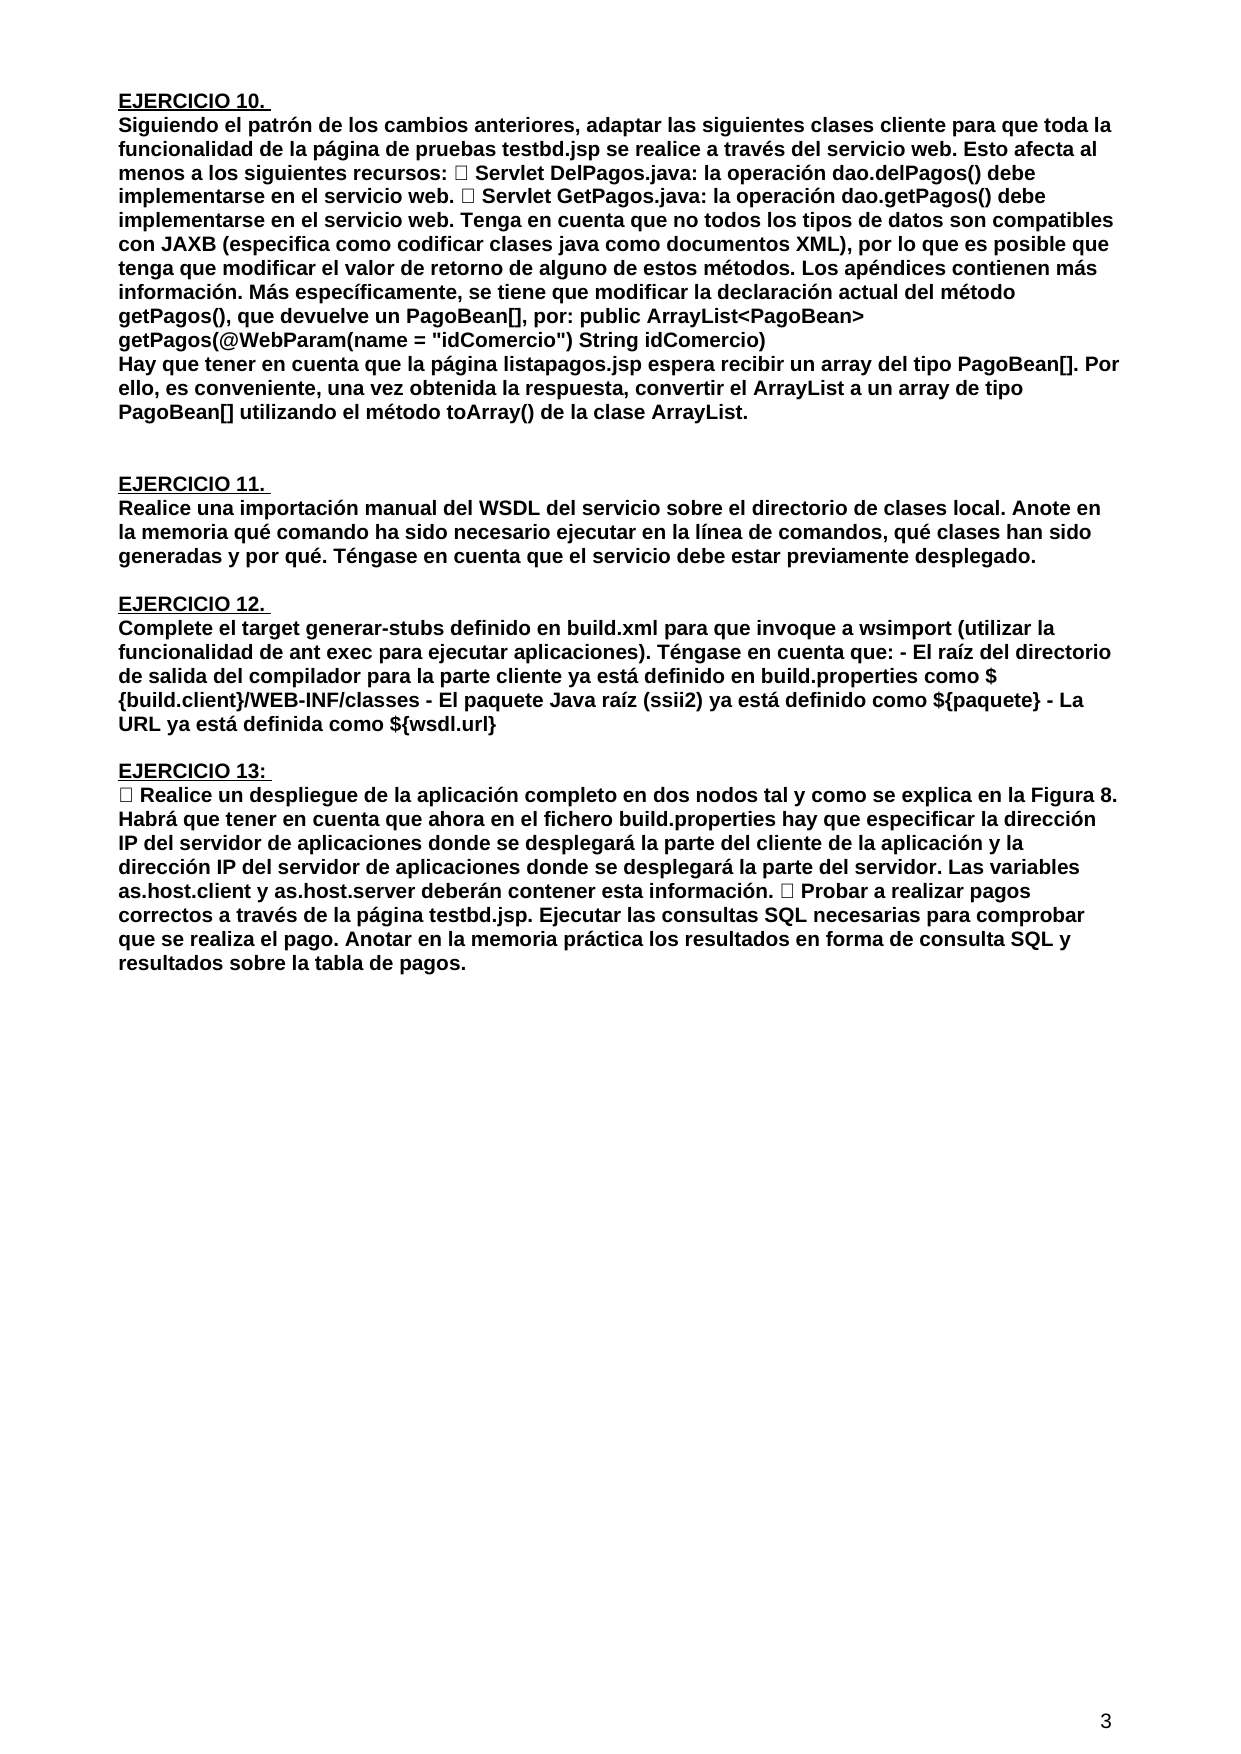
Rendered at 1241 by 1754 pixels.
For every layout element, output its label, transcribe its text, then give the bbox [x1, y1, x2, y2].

subtitle EJERCICIO 11. [118, 472, 1122, 496]
subtitle Complete el target generar-stubs definido en build.xml para que invoque a wsimport (utilizar la funcionalidad de ant exec para ejecutar aplicaciones). Téngase en cuenta que: - El raíz del directorio de salida del compilador para la parte cliente ya está definido en build.properties como ${build.client}/WEB-INF/classes - El paquete Java raíz (ssii2) ya está definido como ${paquete} - La URL ya está definida como ${wsdl.url} [118, 616, 1122, 735]
subtitle EJERCICIO 13: [118, 759, 1122, 783]
subtitle Siguiendo el patrón de los cambios anteriores, adaptar las siguientes clases cliente para que toda la funcionalidad de la página de pruebas testbd.jsp se realice a través del servicio web. Esto afecta al menos a los siguientes recursos:  Servlet DelPagos.java: la operación dao.delPagos() debe implementarse en el servicio web.  Servlet GetPagos.java: la operación dao.getPagos() debe implementarse en el servicio web. Tenga en cuenta que no todos los tipos de datos son compatibles con JAXB (especifica como codificar clases java como documentos XML), por lo que es posible que tenga que modificar el valor de retorno de alguno de estos métodos. Los apéndices contienen más información. Más específicamente, se tiene que modificar la declaración actual del método getPagos(), que devuelve un PagoBean[], por: public ArrayList<PagoBean> getPagos(@WebParam(name = "idComercio") String idComercio) [118, 112, 1122, 352]
subtitle Realice una importación manual del WSDL del servicio sobre el directorio de clases local. Anote en la memoria qué comando ha sido necesario ejecutar en la línea de comandos, qué clases han sido generadas y por qué. Téngase en cuenta que el servicio debe estar previamente desplegado. [118, 496, 1122, 568]
subtitle  Realice un despliegue de la aplicación completo en dos nodos tal y como se explica en la Figura 8. Habrá que tener en cuenta que ahora en el fichero build.properties hay que especificar la dirección IP del servidor de aplicaciones donde se desplegará la parte del cliente de la aplicación y la dirección IP del servidor de aplicaciones donde se desplegará la parte del servidor. Las variables as.host.client y as.host.server deberán contener esta información.  Probar a realizar pagos correctos a través de la página testbd.jsp. Ejecutar las consultas SQL necesarias para comprobar que se realiza el pago. Anotar en la memoria práctica los resultados en forma de consulta SQL y resultados sobre la tabla de pagos. [118, 783, 1122, 975]
subtitle Hay que tener en cuenta que la página listapagos.jsp espera recibir un array del tipo PagoBean[]. Por ello, es conveniente, una vez obtenida la respuesta, convertir el ArrayList a un array de tipo PagoBean[] utilizando el método toArray() de la clase ArrayList. [118, 352, 1122, 424]
subtitle EJERCICIO 10. [118, 88, 1122, 112]
subtitle EJERCICIO 12. [118, 592, 1122, 616]
